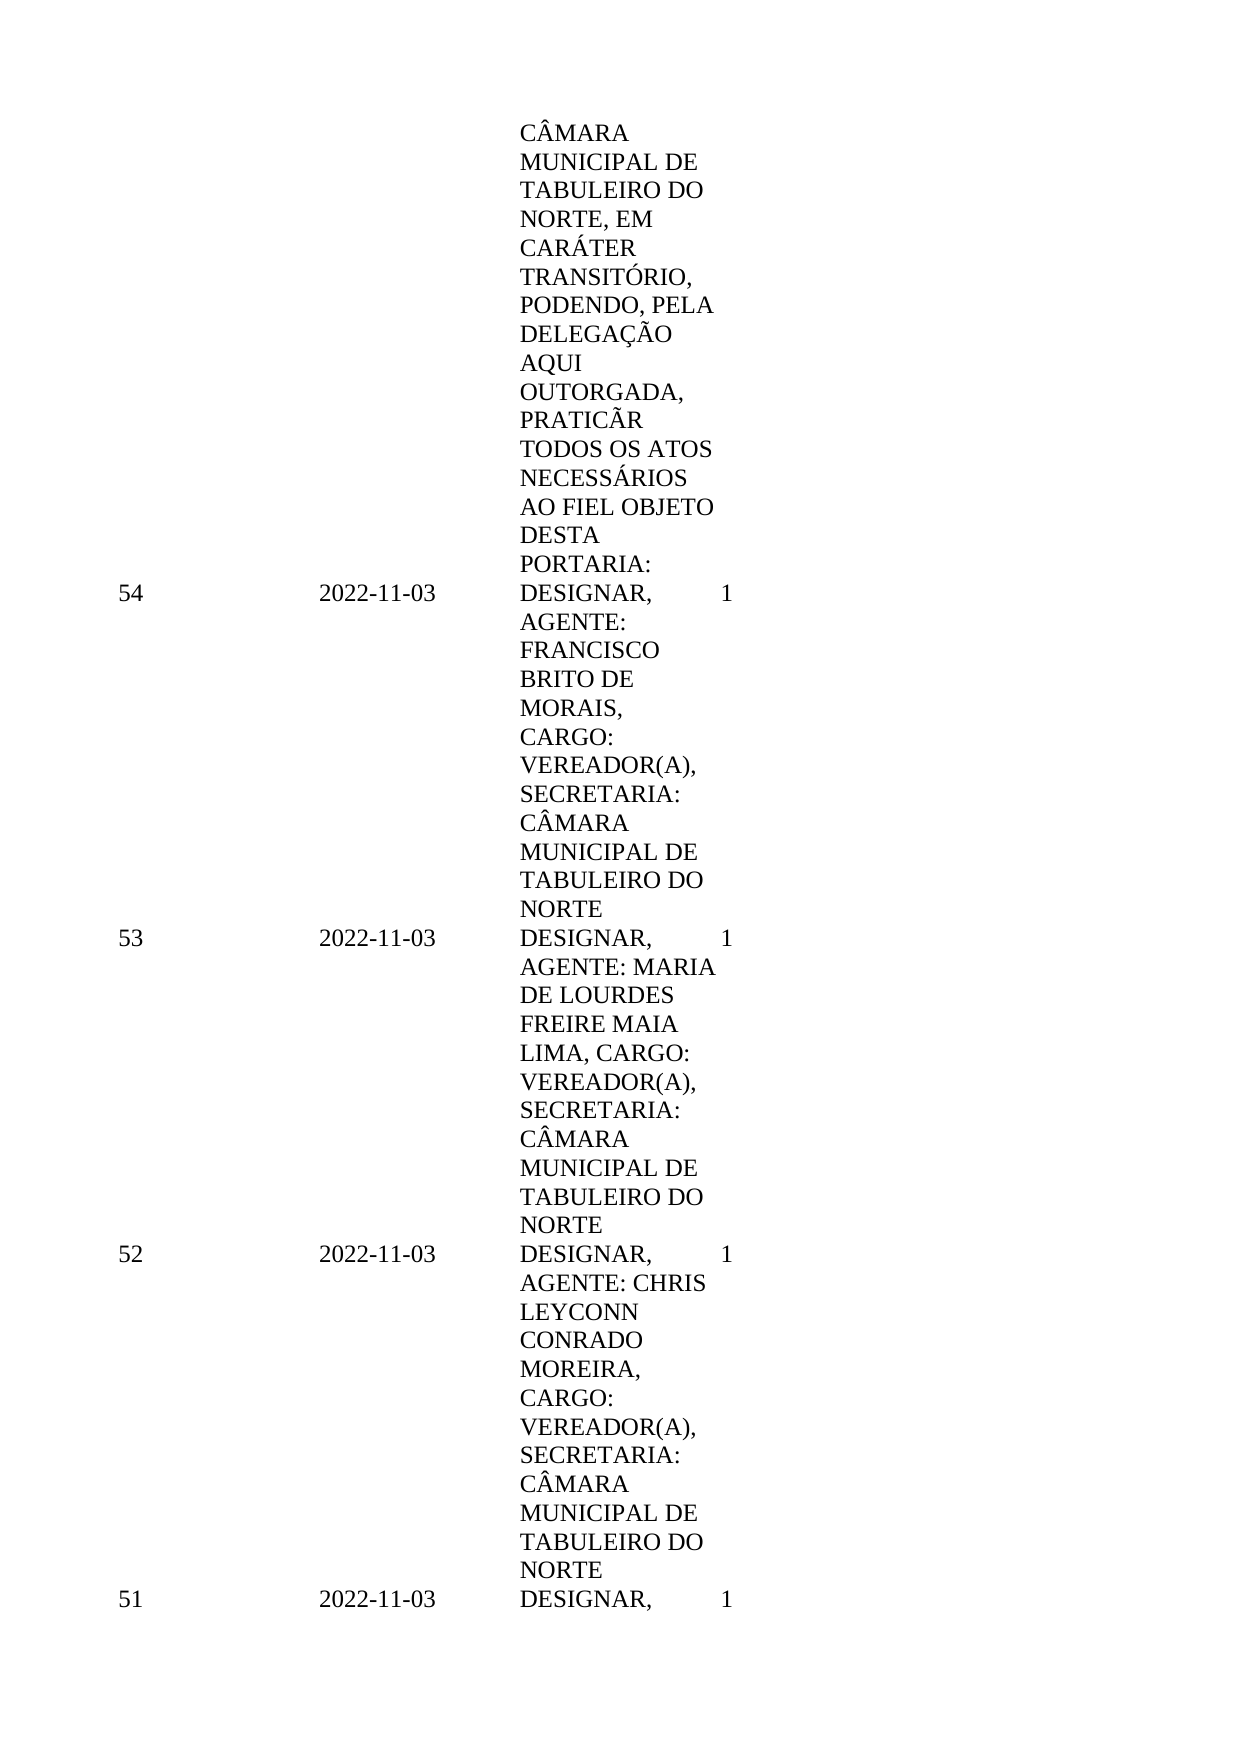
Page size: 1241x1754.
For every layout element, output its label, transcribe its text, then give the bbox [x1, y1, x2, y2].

table_cell 2022-11-03 [319, 578, 519, 923]
table_cell 1 [720, 578, 921, 923]
table_cell [921, 1584, 1122, 1613]
table_cell CÂMARA MUNICIPAL DE TABULEIRO DO NORTE, EM CARÁTER TRANSITÓRIO, PODENDO, PELA DELEGAÇÃO AQUI OUTORGADA, PRATICÃR TODOS OS ATOS NECESSÁRIOS AO FIEL OBJETO DESTA PORTARIA: [520, 118, 720, 578]
table_cell 54 [118, 578, 319, 923]
table_cell DESIGNAR, AGENTE: FRANCISCO BRITO DE MORAIS, CARGO: VEREADOR(A), SECRETARIA: CÂMARA MUNICIPAL DE TABULEIRO DO NORTE [520, 578, 720, 923]
table_cell [921, 1239, 1122, 1584]
table_cell 1 [720, 923, 921, 1239]
table_cell 1 [720, 1239, 921, 1584]
table_cell 2022-11-03 [319, 1239, 519, 1584]
table_cell 51 [118, 1584, 319, 1613]
table_cell 53 [118, 923, 319, 1239]
table_cell 1 [720, 1584, 921, 1613]
table_cell DESIGNAR, [520, 1584, 720, 1613]
table_cell 2022-11-03 [319, 1584, 519, 1613]
table_cell [319, 118, 519, 578]
table_cell [118, 118, 319, 578]
table_cell 2022-11-03 [319, 923, 519, 1239]
table_cell DESIGNAR, AGENTE: CHRIS LEYCONN CONRADO MOREIRA, CARGO: VEREADOR(A), SECRETARIA: CÂMARA MUNICIPAL DE TABULEIRO DO NORTE [520, 1239, 720, 1584]
table_cell 52 [118, 1239, 319, 1584]
table_cell [720, 118, 921, 578]
table_cell [921, 923, 1122, 1239]
table_cell DESIGNAR, AGENTE: MARIA DE LOURDES FREIRE MAIA LIMA, CARGO: VEREADOR(A), SECRETARIA: CÂMARA MUNICIPAL DE TABULEIRO DO NORTE [520, 923, 720, 1239]
table_cell [921, 578, 1122, 923]
table_cell [921, 118, 1122, 578]
